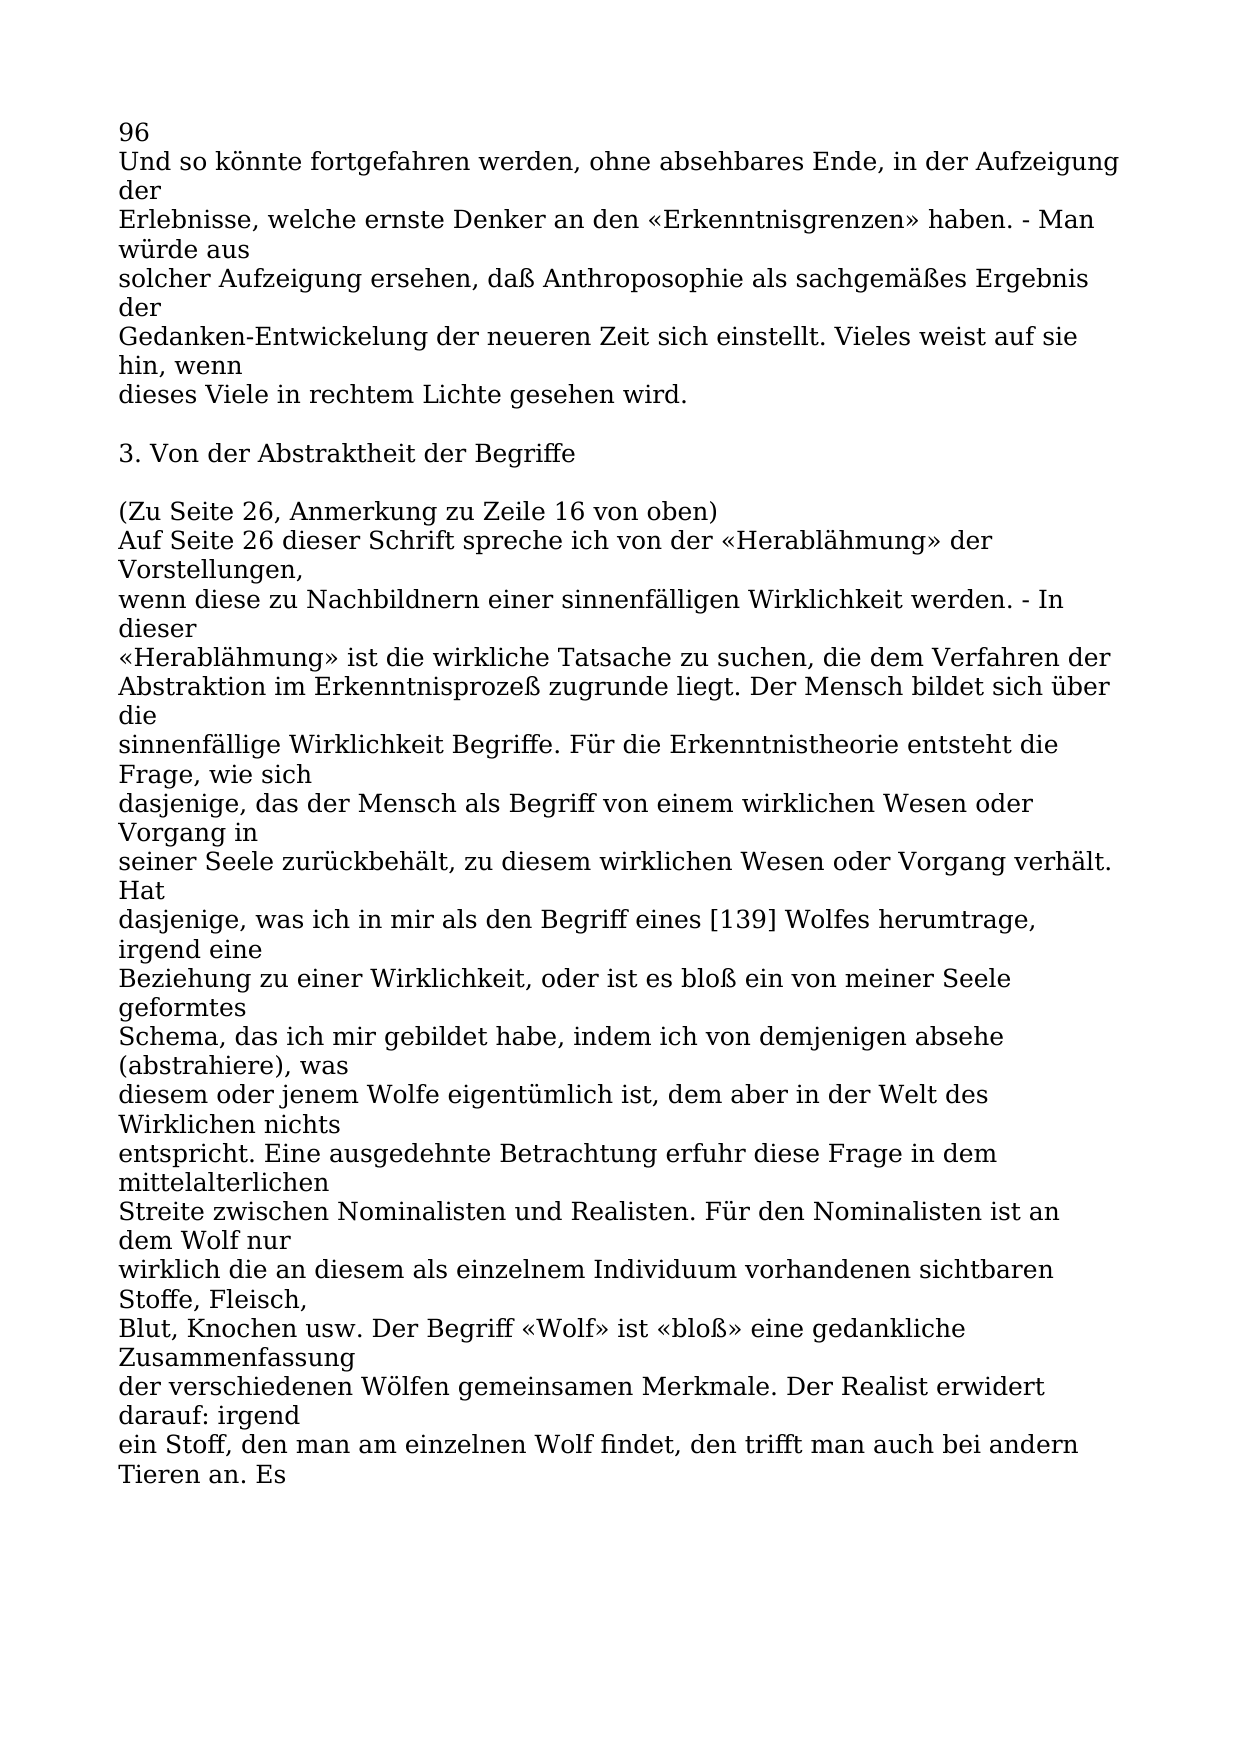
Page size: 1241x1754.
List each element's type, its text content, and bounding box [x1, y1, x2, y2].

text ein Stoff, den man am einzelnen Wolf findet, den trifft man auch bei andern Tieren an. Es [118, 1431, 1122, 1489]
text Schema, das ich mir gebildet habe, indem ich von demjenigen absehe (abstrahiere), was [118, 1022, 1122, 1081]
text Erlebnisse, welche ernste Denker an den «Erkenntnisgrenzen» haben. - Man würde aus [118, 206, 1122, 264]
text diesem oder jenem Wolfe eigentümlich ist, dem aber in der Welt des Wirklichen nichts [118, 1081, 1122, 1139]
text Und so könnte fortgefahren werden, ohne absehbares Ende, in der Aufzeigung der [118, 147, 1122, 206]
text entspricht. Eine ausgedehnte Betrachtung erfuhr diese Frage in dem mittelalterlichen [118, 1139, 1122, 1197]
text Gedanken-Entwickelung der neueren Zeit sich einstellt. Vieles weist auf sie hin, wenn [118, 322, 1122, 381]
text 96 [118, 118, 1122, 147]
text Streite zwischen Nominalisten und Realisten. Für den Nominalisten ist an dem Wolf nur [118, 1197, 1122, 1256]
text Abstraktion im Erkenntnisprozeß zugrunde liegt. Der Mensch bildet sich über die [118, 672, 1122, 731]
text Beziehung zu einer Wirklichkeit, oder ist es bloß ein von meiner Seele geformtes [118, 964, 1122, 1022]
text Auf Seite 26 dieser Schrift spreche ich von der «Herablähmung» der Vorstellungen, [118, 526, 1122, 585]
text dasjenige, was ich in mir als den Begriff eines [139] Wolfes herumtrage, irgend eine [118, 906, 1122, 964]
text (Zu Seite 26, Anmerkung zu Zeile 16 von oben) [118, 497, 1122, 526]
text dasjenige, das der Mensch als Begriff von einem wirklichen Wesen oder Vorgang in [118, 789, 1122, 847]
text wirklich die an diesem als einzelnem Individuum vorhandenen sichtbaren Stoffe, Fleisch, [118, 1256, 1122, 1314]
text solcher Aufzeigung ersehen, daß Anthroposophie als sachgemäßes Ergebnis der [118, 264, 1122, 322]
text seiner Seele zurückbehält, zu diesem wirklichen Wesen oder Vorgang verhält. Hat [118, 847, 1122, 906]
text der verschiedenen Wölfen gemeinsamen Merkmale. Der Realist erwidert darauf: irgend [118, 1372, 1122, 1431]
text Blut, Knochen usw. Der Begriff «Wolf» ist «bloß» eine gedankliche Zusammenfassung [118, 1314, 1122, 1372]
text 3. Von der Abstraktheit der Begriffe [118, 439, 1122, 468]
text wenn diese zu Nachbildnern einer sinnenfälligen Wirklichkeit werden. - In dieser [118, 585, 1122, 643]
text dieses Viele in rechtem Lichte gesehen wird. [118, 381, 1122, 410]
text sinnenfällige Wirklichkeit Begriffe. Für die Erkenntnistheorie entsteht die Frage, wie sich [118, 731, 1122, 789]
text «Herablähmung» ist die wirkliche Tatsache zu suchen, die dem Verfahren der [118, 643, 1122, 672]
